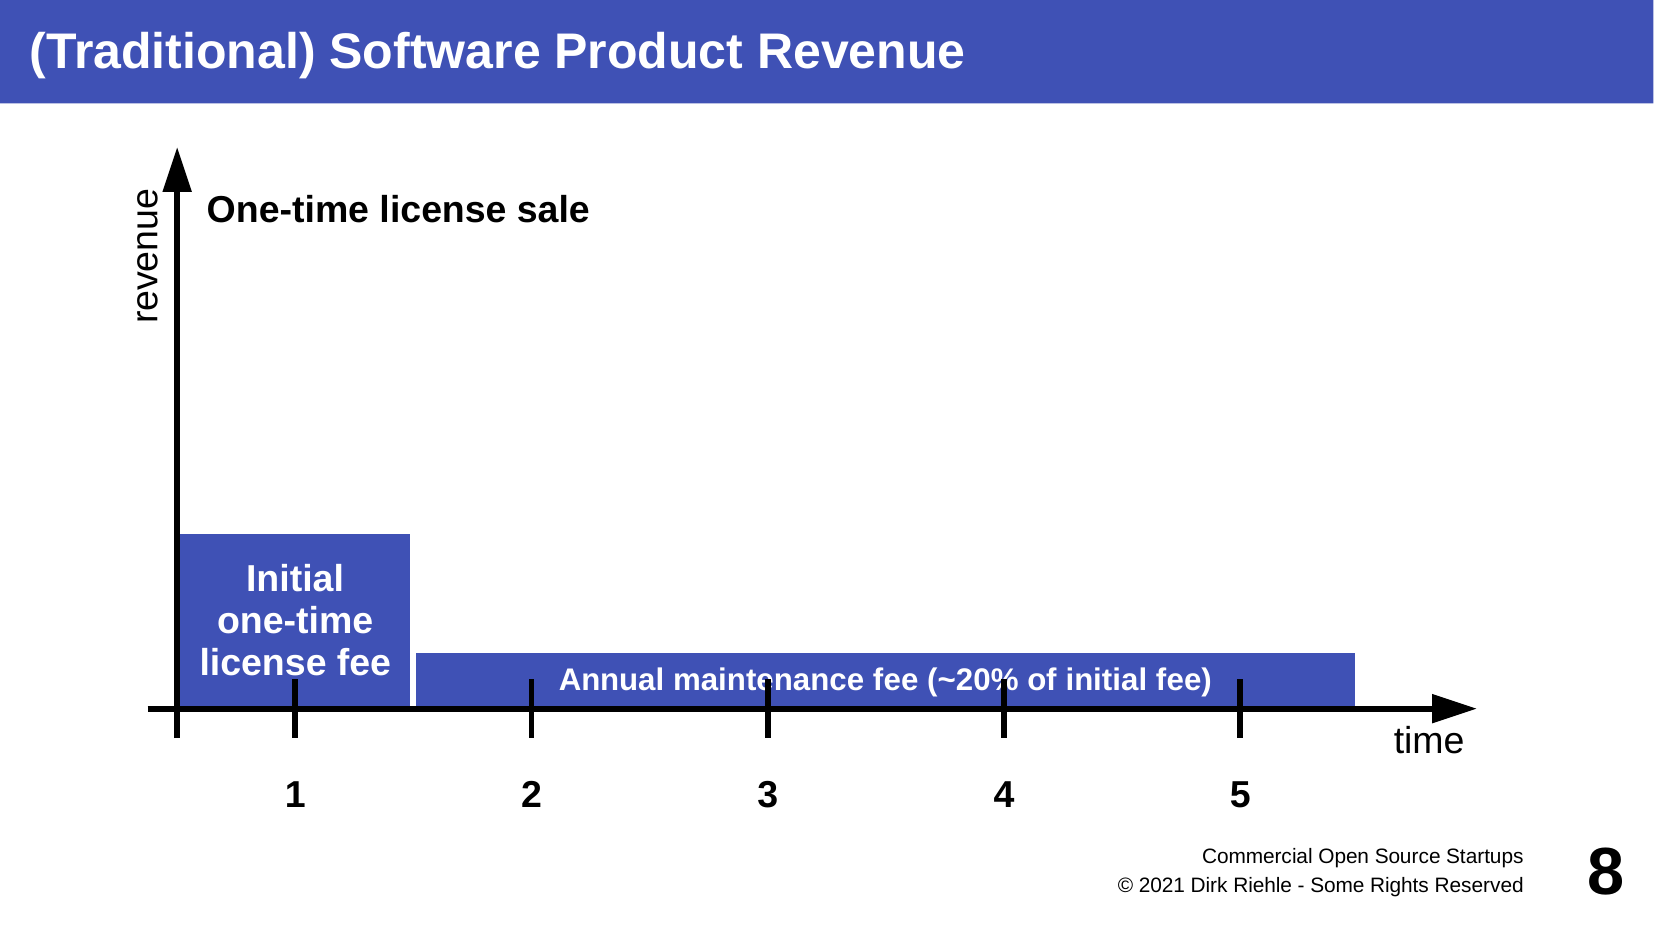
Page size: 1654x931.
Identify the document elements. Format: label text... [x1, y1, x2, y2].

text_box Annual maintenance fee (~20% of initial fee) [414, 649, 1359, 706]
text_box 1 [236, 708, 355, 827]
title (Traditional) Software Product Revenue [0, 0, 1654, 104]
text_box time [1358, 707, 1477, 826]
text_box One-time license sale [177, 177, 1477, 414]
text_box 4 [944, 708, 1063, 827]
text_box Initial one-time license fee [180, 531, 414, 706]
text_box revenue [88, 177, 177, 384]
text_box 3 [708, 708, 827, 827]
text_box 2 [472, 708, 591, 827]
text_box 5 [1181, 708, 1300, 827]
